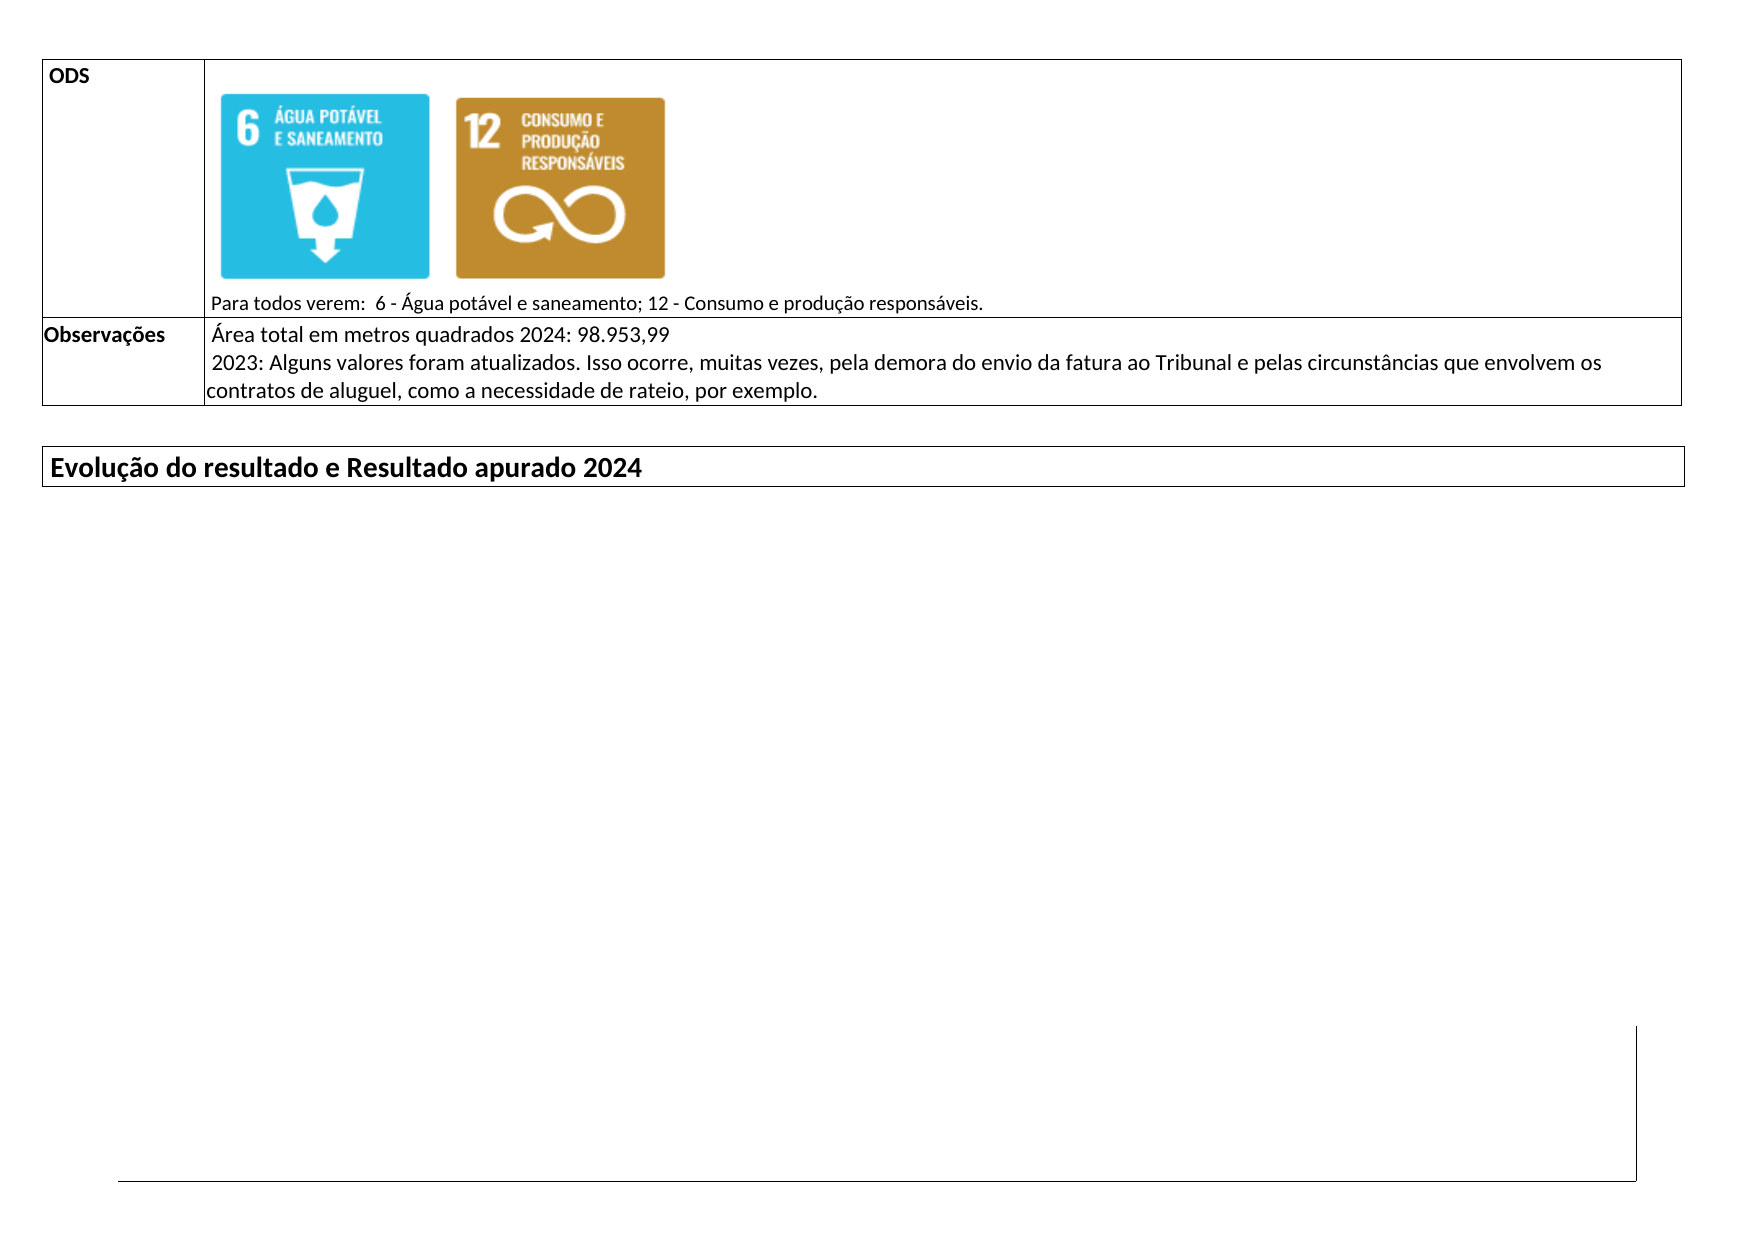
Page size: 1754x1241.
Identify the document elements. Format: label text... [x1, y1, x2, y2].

table_cell Área total em metros quadrados 2024: 98.953,99 2023: Alguns valores foram atualizados. Isso ocorre, muitas vezes, pela demora do envio da fatura ao Tribunal e pelas circunstâncias que envolvem os contratos de aluguel, como a necessidade de rateio, por exemplo. [205, 318, 1681, 405]
table_cell ODS [43, 60, 204, 317]
table_header Evolução do resultado e Resultado apurado 2024 [43, 447, 1684, 486]
table_cell Para todos verem: 6 - Água potável e saneamento; 12 - Consumo e produção responsáveis. [205, 60, 1681, 317]
table_cell Observações [43, 318, 204, 405]
